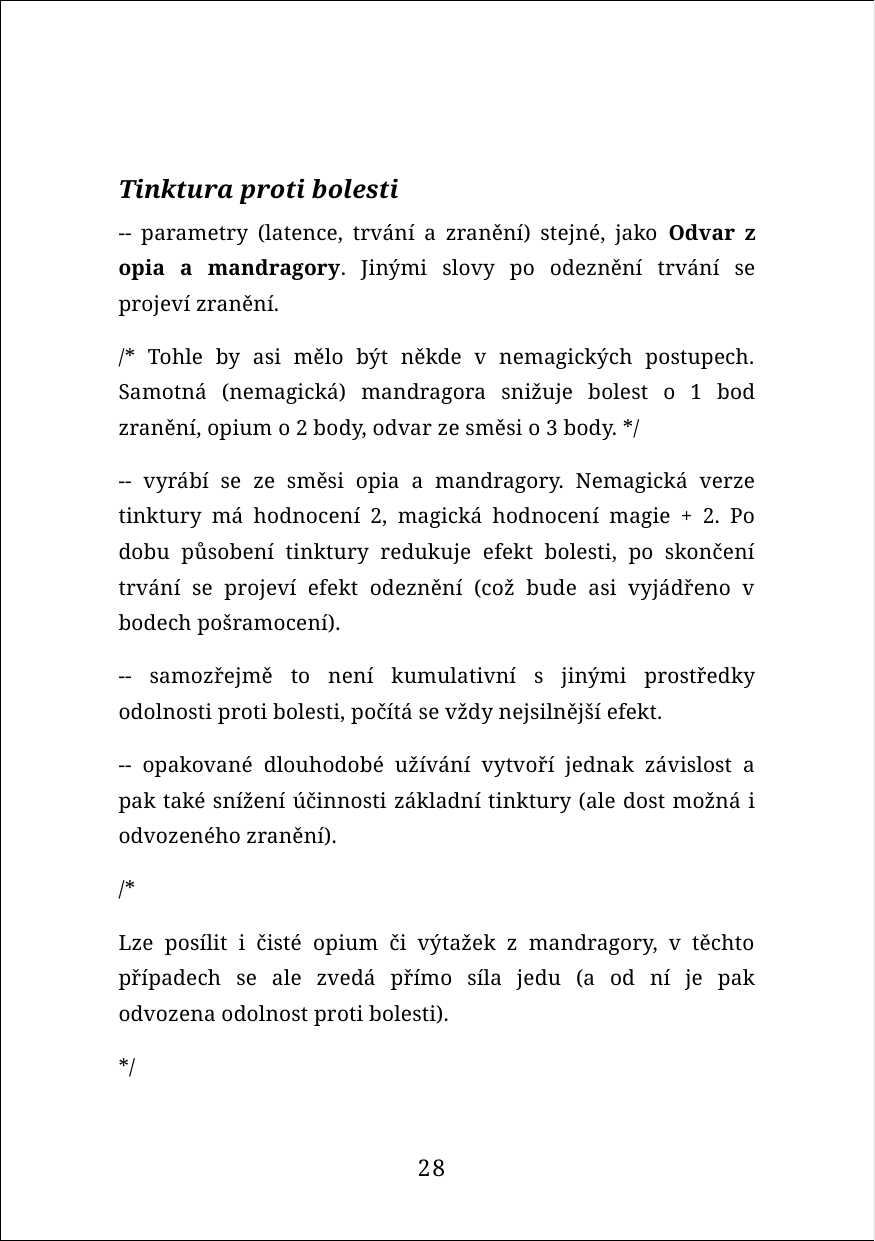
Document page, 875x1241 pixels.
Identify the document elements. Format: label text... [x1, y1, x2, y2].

text -- opakované dlouhodobé užívání vytvoří jednak závislost a pak také snížení účinnosti základní tinktury (ale dost možná i odvozeného zranění). [118, 750, 756, 850]
text Lze posílit i čisté opium či výtažek z mandragory, v těchto případech se ale zvedá přímo síla jedu (a od ní je pak odvozena odolnost proti bolesti). [118, 928, 756, 1027]
text -- samozřejmě to není kumulativní s jinými prostředky odolnosti proti bolesti, počítá se vždy nejsilnější efekt. [118, 661, 756, 725]
text -- vyrábí se ze směsi opia a mandragory. Nemagická verze tinktury má hodnocení 2, magická hodnocení magie + 2. Po dobu působení tinktury redukuje efekt bolesti, po skončení trvání se projeví efekt odeznění (což bude asi vyjádřeno v bodech pošramocení). [118, 466, 756, 637]
text /* Tohle by asi mělo být někde v nemagických postupech. Samotná (nemagická) mandragora snižuje bolest o 1 bod zranění, opium o 2 body, odvar ze směsi o 3 body. */ [118, 342, 756, 441]
text -- parametry (latence, trvání a zranění) stejné, jako Odvar z opia a mandragory. Jinými slovy po odeznění trvání se projeví zranění. [118, 218, 756, 317]
subtitle Tinktura proti bolesti [118, 172, 756, 206]
text /* [118, 874, 756, 903]
text */ [118, 1052, 756, 1080]
